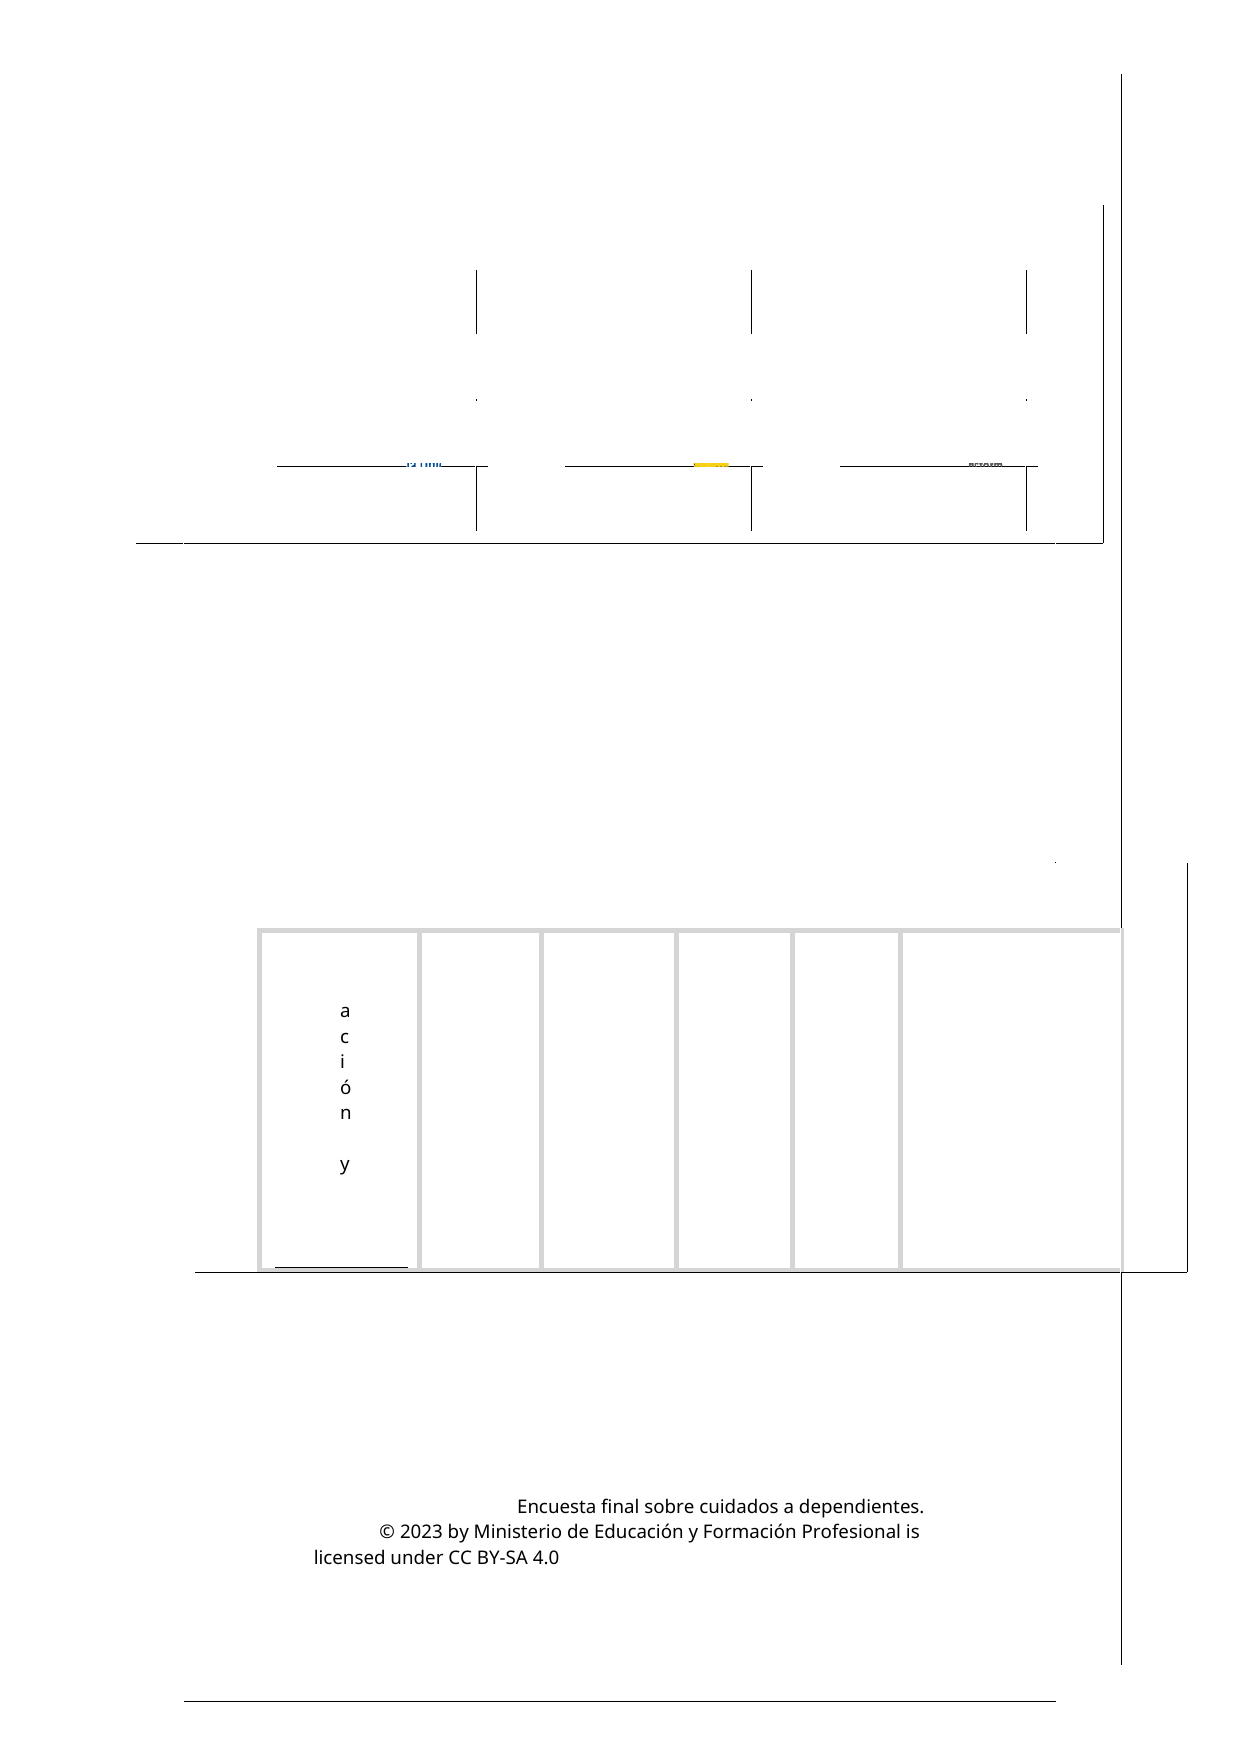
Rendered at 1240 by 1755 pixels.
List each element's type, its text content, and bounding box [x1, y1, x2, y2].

table_cell [795, 933, 898, 1267]
table_cell [544, 933, 674, 1267]
table_cell ación y [276, 934, 407, 1266]
table_cell [262, 933, 275, 1267]
table_cell [408, 933, 417, 1267]
table_cell [903, 933, 1120, 1267]
table_cell [422, 933, 539, 1267]
table_cell [679, 933, 790, 1267]
